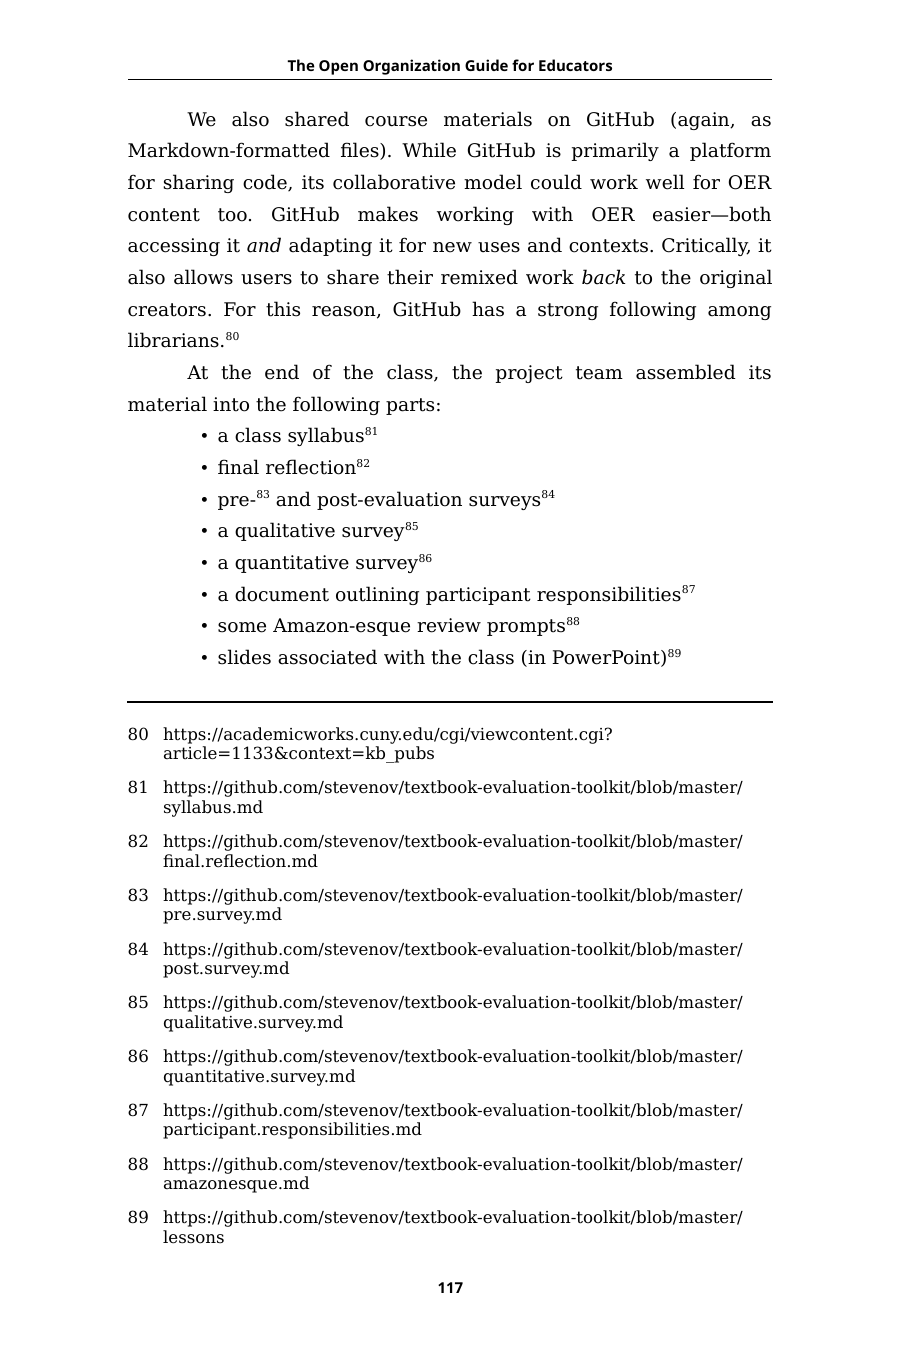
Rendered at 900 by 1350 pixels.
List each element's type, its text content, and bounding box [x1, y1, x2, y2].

list a class syllabus [201, 425, 772, 447]
list a document outlining participant responsibilities [201, 584, 772, 606]
list https://github.com/stevenov/textbook-evaluation-toolkit/blob/master/syllabus.md [127, 778, 772, 817]
list slides associated with the class (in PowerPoint) [201, 647, 772, 669]
text At the end of the class, the project team assembled its material into the following parts: [127, 362, 772, 416]
list a qualitative survey [201, 520, 772, 542]
list https://github.com/stevenov/textbook-evaluation-toolkit/blob/master/pre.survey.md [127, 886, 772, 924]
list https://github.com/stevenov/textbook-evaluation-toolkit/blob/master/quantitative.survey.md [127, 1047, 772, 1086]
list https://github.com/stevenov/textbook-evaluation-toolkit/blob/master/qualitative.survey.md [127, 993, 772, 1032]
list final reflection [201, 457, 772, 479]
list https://github.com/stevenov/textbook-evaluation-toolkit/blob/master/final.reflection.md [127, 832, 772, 871]
list https://github.com/stevenov/textbook-evaluation-toolkit/blob/master/lessons [127, 1208, 772, 1247]
list some Amazon-esque review prompts [201, 615, 772, 637]
list https://github.com/stevenov/textbook-evaluation-toolkit/blob/master/amazonesque.md [127, 1154, 772, 1193]
text We also shared course materials on GitHub (again, as Markdown-formatted files). While GitHub is primarily a platform for sharing code, its collaborative model could work well for OER content too. GitHub makes working with OER easier—both accessing it and adapting it for new uses and contexts. Critically, it also allows users to share their remixed work back to the original creators. For this reason, GitHub has a strong following among librarians. [127, 109, 772, 352]
list a quantitative survey [201, 552, 772, 574]
text https://academicworks.cuny.edu/cgi/viewcontent.cgi?article=1133&context=kb_pubs [127, 724, 772, 763]
list https://github.com/stevenov/textbook-evaluation-toolkit/blob/master/participant.responsibilities.md [127, 1101, 772, 1139]
list pre- and post-evaluation surveys [201, 489, 772, 511]
list https://github.com/stevenov/textbook-evaluation-toolkit/blob/master/post.survey.md [127, 939, 772, 978]
